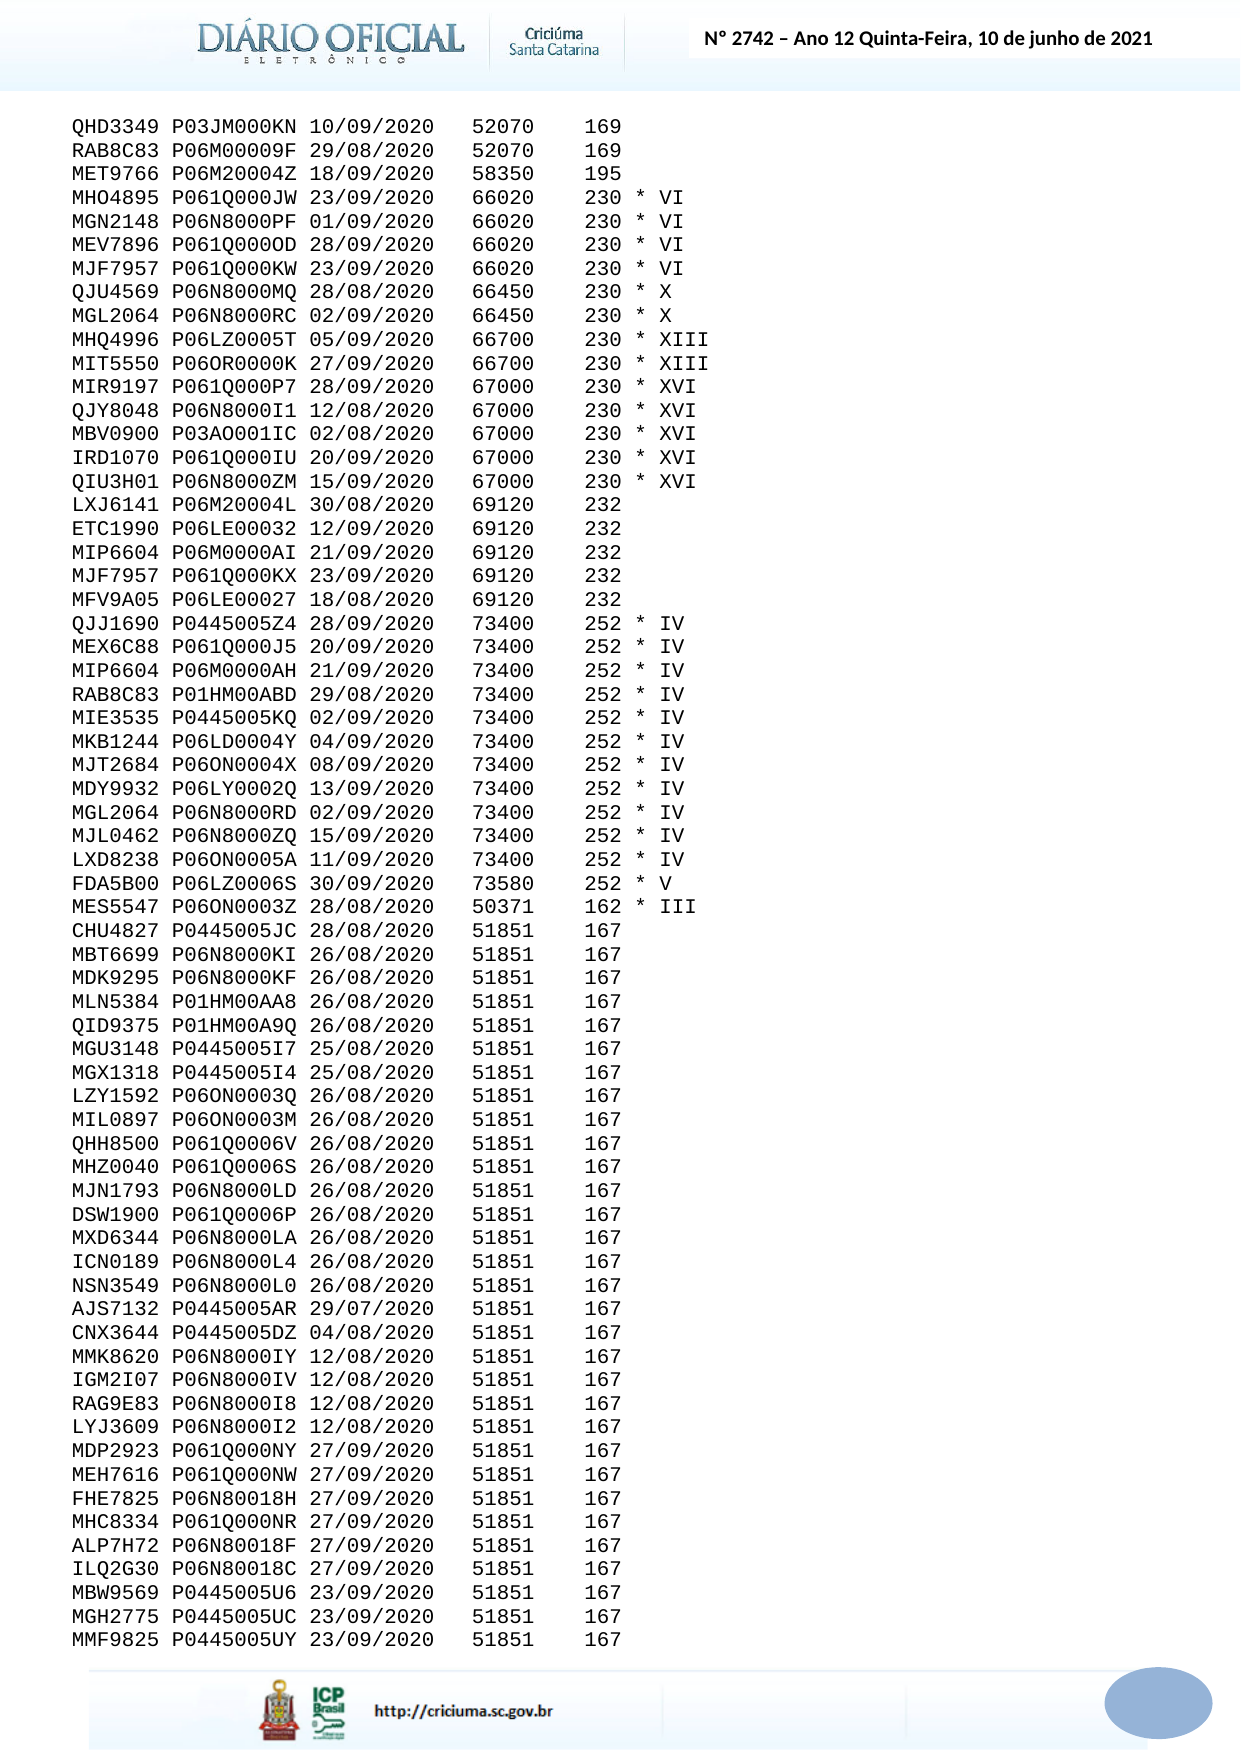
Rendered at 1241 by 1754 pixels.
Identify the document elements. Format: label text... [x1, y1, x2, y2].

text QJY8048 P06N8000I1 12/08/2020 67000 230 * XVI [59, 400, 1181, 423]
text ALP7H72 P06N80018F 27/09/2020 51851 167 [59, 1535, 1181, 1558]
text MJF7957 P061Q000KX 23/09/2020 69120 232 [59, 565, 1181, 589]
text MGL2064 P06N8000RD 02/09/2020 73400 252 * IV [59, 802, 1181, 825]
text RAB8C83 P06M00009F 29/08/2020 52070 169 [59, 140, 1181, 163]
text MIE3535 P0445005KQ 02/09/2020 73400 252 * IV [59, 707, 1181, 731]
text FHE7825 P06N80018H 27/09/2020 51851 167 [59, 1487, 1181, 1511]
text CNX3644 P0445005DZ 04/08/2020 51851 167 [59, 1322, 1181, 1346]
text MIT5550 P06OR0000K 27/09/2020 66700 230 * XIII [59, 352, 1181, 376]
text FDA5B00 P06LZ0006S 30/09/2020 73580 252 * V [59, 873, 1181, 896]
text MDP2923 P061Q000NY 27/09/2020 51851 167 [59, 1440, 1181, 1464]
text MJT2684 P06ON0004X 08/09/2020 73400 252 * IV [59, 754, 1181, 778]
text MBT6699 P06N8000KI 26/08/2020 51851 167 [59, 944, 1181, 967]
text QJJ1690 P0445005Z4 28/09/2020 73400 252 * IV [59, 613, 1181, 636]
text MDK9295 P06N8000KF 26/08/2020 51851 167 [59, 967, 1181, 991]
text MIP6604 P06M0000AH 21/09/2020 73400 252 * IV [59, 660, 1181, 683]
text MGX1318 P0445005I4 25/08/2020 51851 167 [59, 1062, 1181, 1086]
text LXD8238 P06ON0005A 11/09/2020 73400 252 * IV [59, 849, 1181, 873]
text QJU4569 P06N8000MQ 28/08/2020 66450 230 * X [59, 282, 1181, 305]
text MHZ0040 P061Q0006S 26/08/2020 51851 167 [59, 1156, 1181, 1180]
text MGU3148 P0445005I7 25/08/2020 51851 167 [59, 1038, 1181, 1062]
text LZY1592 P06ON0003Q 26/08/2020 51851 167 [59, 1086, 1181, 1109]
text MFV9A05 P06LE00027 18/08/2020 69120 232 [59, 589, 1181, 613]
text NSN3549 P06N8000L0 26/08/2020 51851 167 [59, 1275, 1181, 1298]
text MIL0897 P06ON0003M 26/08/2020 51851 167 [59, 1109, 1181, 1133]
text MMF9825 P0445005UY 23/09/2020 51851 167 [59, 1629, 1181, 1653]
text MBV0900 P03AO001IC 02/08/2020 67000 230 * XVI [59, 423, 1181, 447]
text MHO4895 P061Q000JW 23/09/2020 66020 230 * VI [59, 187, 1181, 211]
text RAB8C83 P01HM00ABD 29/08/2020 73400 252 * IV [59, 683, 1181, 707]
text MEV7896 P061Q000OD 28/09/2020 66020 230 * VI [59, 234, 1181, 258]
text MEH7616 P061Q000NW 27/09/2020 51851 167 [59, 1464, 1181, 1487]
text MJL0462 P06N8000ZQ 15/09/2020 73400 252 * IV [59, 825, 1181, 849]
text MKB1244 P06LD0004Y 04/09/2020 73400 252 * IV [59, 731, 1181, 754]
text MGL2064 P06N8000RC 02/09/2020 66450 230 * X [59, 305, 1181, 329]
text MLN5384 P01HM00AA8 26/08/2020 51851 167 [59, 991, 1181, 1014]
text QIU3H01 P06N8000ZM 15/09/2020 67000 230 * XVI [59, 471, 1181, 494]
text MHC8334 P061Q000NR 27/09/2020 51851 167 [59, 1511, 1181, 1535]
text CHU4827 P0445005JC 28/08/2020 51851 167 [59, 920, 1181, 944]
text MXD6344 P06N8000LA 26/08/2020 51851 167 [59, 1227, 1181, 1251]
text MJN1793 P06N8000LD 26/08/2020 51851 167 [59, 1180, 1181, 1204]
text MBW9569 P0445005U6 23/09/2020 51851 167 [59, 1582, 1181, 1606]
text QHH8500 P061Q0006V 26/08/2020 51851 167 [59, 1133, 1181, 1156]
text MGH2775 P0445005UC 23/09/2020 51851 167 [59, 1606, 1181, 1629]
text MGN2148 P06N8000PF 01/09/2020 66020 230 * VI [59, 211, 1181, 234]
text MES5547 P06ON0003Z 28/08/2020 50371 162 * III [59, 896, 1181, 920]
text MDY9932 P06LY0002Q 13/09/2020 73400 252 * IV [59, 778, 1181, 802]
text QID9375 P01HM00A9Q 26/08/2020 51851 167 [59, 1014, 1181, 1038]
text MEX6C88 P061Q000J5 20/09/2020 73400 252 * IV [59, 636, 1181, 660]
text DSW1900 P061Q0006P 26/08/2020 51851 167 [59, 1204, 1181, 1227]
text IRD1070 P061Q000IU 20/09/2020 67000 230 * XVI [59, 447, 1181, 471]
text RAG9E83 P06N8000I8 12/08/2020 51851 167 [59, 1393, 1181, 1417]
text MJF7957 P061Q000KW 23/09/2020 66020 230 * VI [59, 258, 1181, 282]
text ICN0189 P06N8000L4 26/08/2020 51851 167 [59, 1251, 1181, 1275]
text QHD3349 P03JM000KN 10/09/2020 52070 169 [59, 116, 1181, 140]
text AJS7132 P0445005AR 29/07/2020 51851 167 [59, 1298, 1181, 1322]
text LYJ3609 P06N8000I2 12/08/2020 51851 167 [59, 1417, 1181, 1440]
text MIR9197 P061Q000P7 28/09/2020 67000 230 * XVI [59, 376, 1181, 400]
text MET9766 P06M20004Z 18/09/2020 58350 195 [59, 163, 1181, 187]
text MIP6604 P06M0000AI 21/09/2020 69120 232 [59, 542, 1181, 565]
text ILQ2G30 P06N80018C 27/09/2020 51851 167 [59, 1558, 1181, 1582]
text MMK8620 P06N8000IY 12/08/2020 51851 167 [59, 1346, 1181, 1369]
text ETC1990 P06LE00032 12/09/2020 69120 232 [59, 518, 1181, 542]
text IGM2I07 P06N8000IV 12/08/2020 51851 167 [59, 1369, 1181, 1393]
text MHQ4996 P06LZ0005T 05/09/2020 66700 230 * XIII [59, 329, 1181, 352]
text LXJ6141 P06M20004L 30/08/2020 69120 232 [59, 494, 1181, 518]
